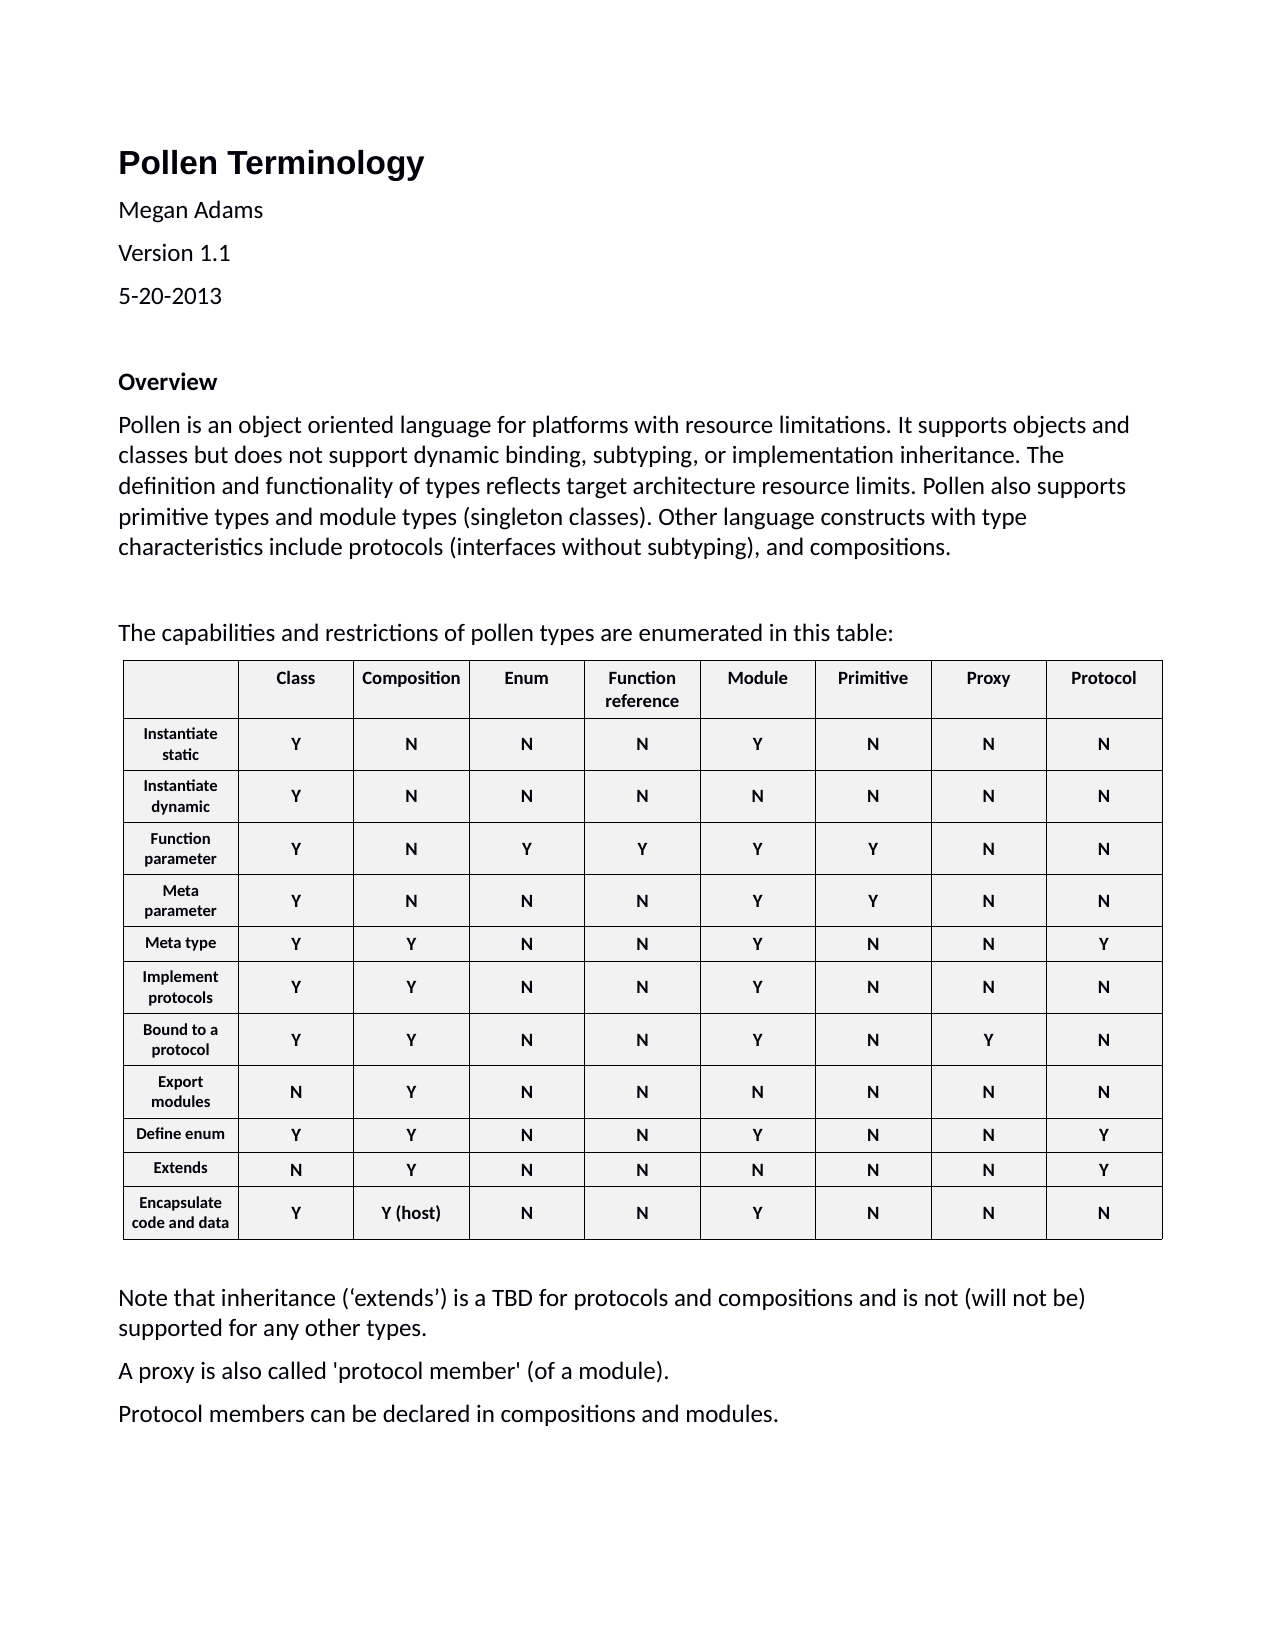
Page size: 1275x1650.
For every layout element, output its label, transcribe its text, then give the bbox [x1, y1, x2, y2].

table_cell N [470, 771, 584, 822]
table_cell Y [239, 875, 353, 926]
table_header Module [701, 661, 815, 718]
table_cell Implement protocols [124, 962, 238, 1013]
table_cell N [701, 1066, 815, 1117]
table_cell N [1047, 1014, 1162, 1065]
table_cell Y [239, 1014, 353, 1065]
table_cell Y [816, 875, 931, 926]
table_cell N [932, 927, 1046, 961]
table_cell N [1047, 771, 1162, 822]
table_cell N [239, 1153, 353, 1186]
table_cell N [932, 875, 1046, 926]
table_cell N [816, 1066, 931, 1117]
table_cell N [239, 1066, 353, 1117]
table_cell Y (host) [354, 1187, 469, 1239]
table_cell N [816, 1119, 931, 1152]
table_header [124, 661, 238, 718]
table_cell N [816, 771, 931, 822]
table_cell Y [701, 962, 815, 1013]
table_header Class [239, 661, 353, 718]
table_cell Instantiate static [124, 719, 238, 770]
table_cell N [816, 1187, 931, 1239]
table_cell N [470, 962, 584, 1013]
table_cell Y [470, 823, 584, 874]
table_cell Y [239, 927, 353, 961]
table_cell Instantiate dynamic [124, 771, 238, 822]
list Version 1.1 [118, 237, 1157, 268]
table_header Enum [470, 661, 584, 718]
table_cell N [701, 1153, 815, 1186]
table_cell Y [1047, 927, 1162, 961]
table_cell N [585, 962, 700, 1013]
table_cell N [585, 1119, 700, 1152]
table_cell N [932, 1187, 1046, 1239]
list Megan Adams [118, 194, 1157, 224]
list 5-20-2013 [118, 280, 1157, 311]
table_cell N [932, 962, 1046, 1013]
table_header Protocol [1047, 661, 1162, 718]
table_cell N [932, 1153, 1046, 1186]
table_cell N [470, 875, 584, 926]
table_cell N [354, 823, 469, 874]
table_cell N [816, 1014, 931, 1065]
table_cell N [585, 1066, 700, 1117]
table_cell N [1047, 962, 1162, 1013]
table_cell N [816, 962, 931, 1013]
table_cell Y [701, 1119, 815, 1152]
table_cell Y [239, 962, 353, 1013]
table_cell N [354, 771, 469, 822]
table_cell Bound to a protocol [124, 1014, 238, 1065]
table_cell Y [701, 1014, 815, 1065]
table_cell Y [239, 719, 353, 770]
table_cell Y [354, 1119, 469, 1152]
table_cell N [585, 1014, 700, 1065]
table_cell Y [1047, 1119, 1162, 1152]
table_cell N [470, 1014, 584, 1065]
table_cell N [470, 1066, 584, 1117]
table_cell Y [354, 1014, 469, 1065]
table_cell N [932, 823, 1046, 874]
table_cell Y [239, 771, 353, 822]
table_cell Encapsulate code and data [124, 1187, 238, 1239]
table_cell N [701, 771, 815, 822]
table_cell N [816, 927, 931, 961]
table_cell N [932, 1119, 1046, 1152]
table_cell Function parameter [124, 823, 238, 874]
table_header Composition [354, 661, 469, 718]
table_header Proxy [932, 661, 1046, 718]
table_cell N [932, 771, 1046, 822]
table_cell N [585, 927, 700, 961]
table_cell Y [816, 823, 931, 874]
table_cell N [585, 719, 700, 770]
table_cell Meta type [124, 927, 238, 961]
table_cell N [470, 1119, 584, 1152]
table_cell N [1047, 823, 1162, 874]
table_cell Y [239, 1187, 353, 1239]
table_cell Y [239, 1119, 353, 1152]
table_cell Meta parameter [124, 875, 238, 926]
table_cell N [585, 875, 700, 926]
table_cell Y [701, 823, 815, 874]
table_cell Y [585, 823, 700, 874]
text The capabilities and restrictions of pollen types are enumerated in this table: [118, 617, 1157, 648]
table_cell Y [354, 1066, 469, 1117]
text Note that inheritance (‘extends’) is a TBD for protocols and compositions and is not (will not be) supported for any other types. [118, 1282, 1157, 1343]
table_cell N [932, 1066, 1046, 1117]
table_cell N [1047, 1066, 1162, 1117]
table_cell Extends [124, 1153, 238, 1186]
table_cell Y [354, 927, 469, 961]
table_cell Y [932, 1014, 1046, 1065]
table_cell N [585, 1187, 700, 1239]
table_cell N [816, 719, 931, 770]
table_cell N [470, 927, 584, 961]
table_cell Y [354, 962, 469, 1013]
table_cell N [1047, 1187, 1162, 1239]
table_cell Y [354, 1153, 469, 1186]
table_cell N [470, 1187, 584, 1239]
table_cell N [585, 1153, 700, 1186]
table_cell Define enum [124, 1119, 238, 1152]
table_cell N [1047, 719, 1162, 770]
text Overview [118, 366, 1157, 397]
table_header Primitive [816, 661, 931, 718]
table_cell Export modules [124, 1066, 238, 1117]
table_cell Y [239, 823, 353, 874]
table_cell N [354, 719, 469, 770]
table_cell N [585, 771, 700, 822]
text A proxy is also called 'protocol member' (of a module). [118, 1355, 1157, 1386]
table_cell N [354, 875, 469, 926]
subtitle Pollen Terminology [118, 143, 1157, 182]
table_cell Y [701, 927, 815, 961]
table_cell N [470, 719, 584, 770]
table_header Function reference [585, 661, 700, 718]
table_cell N [816, 1153, 931, 1186]
table_cell N [470, 1153, 584, 1186]
table_cell Y [701, 875, 815, 926]
text Pollen is an object oriented language for platforms with resource limitations. It supports objects and classes but does not support dynamic binding, subtyping, or implementation inheritance. The definition and functionality of types reflects target architecture resource limits. Pollen also supports primitive types and module types (singleton classes). Other language constructs with type characteristics include protocols (interfaces without subtyping), and compositions. [118, 409, 1157, 562]
table_cell N [1047, 875, 1162, 926]
table_cell Y [701, 1187, 815, 1239]
text Protocol members can be declared in compositions and modules. [118, 1398, 1157, 1429]
table_cell N [932, 719, 1046, 770]
table_cell Y [701, 719, 815, 770]
table_cell Y [1047, 1153, 1162, 1186]
